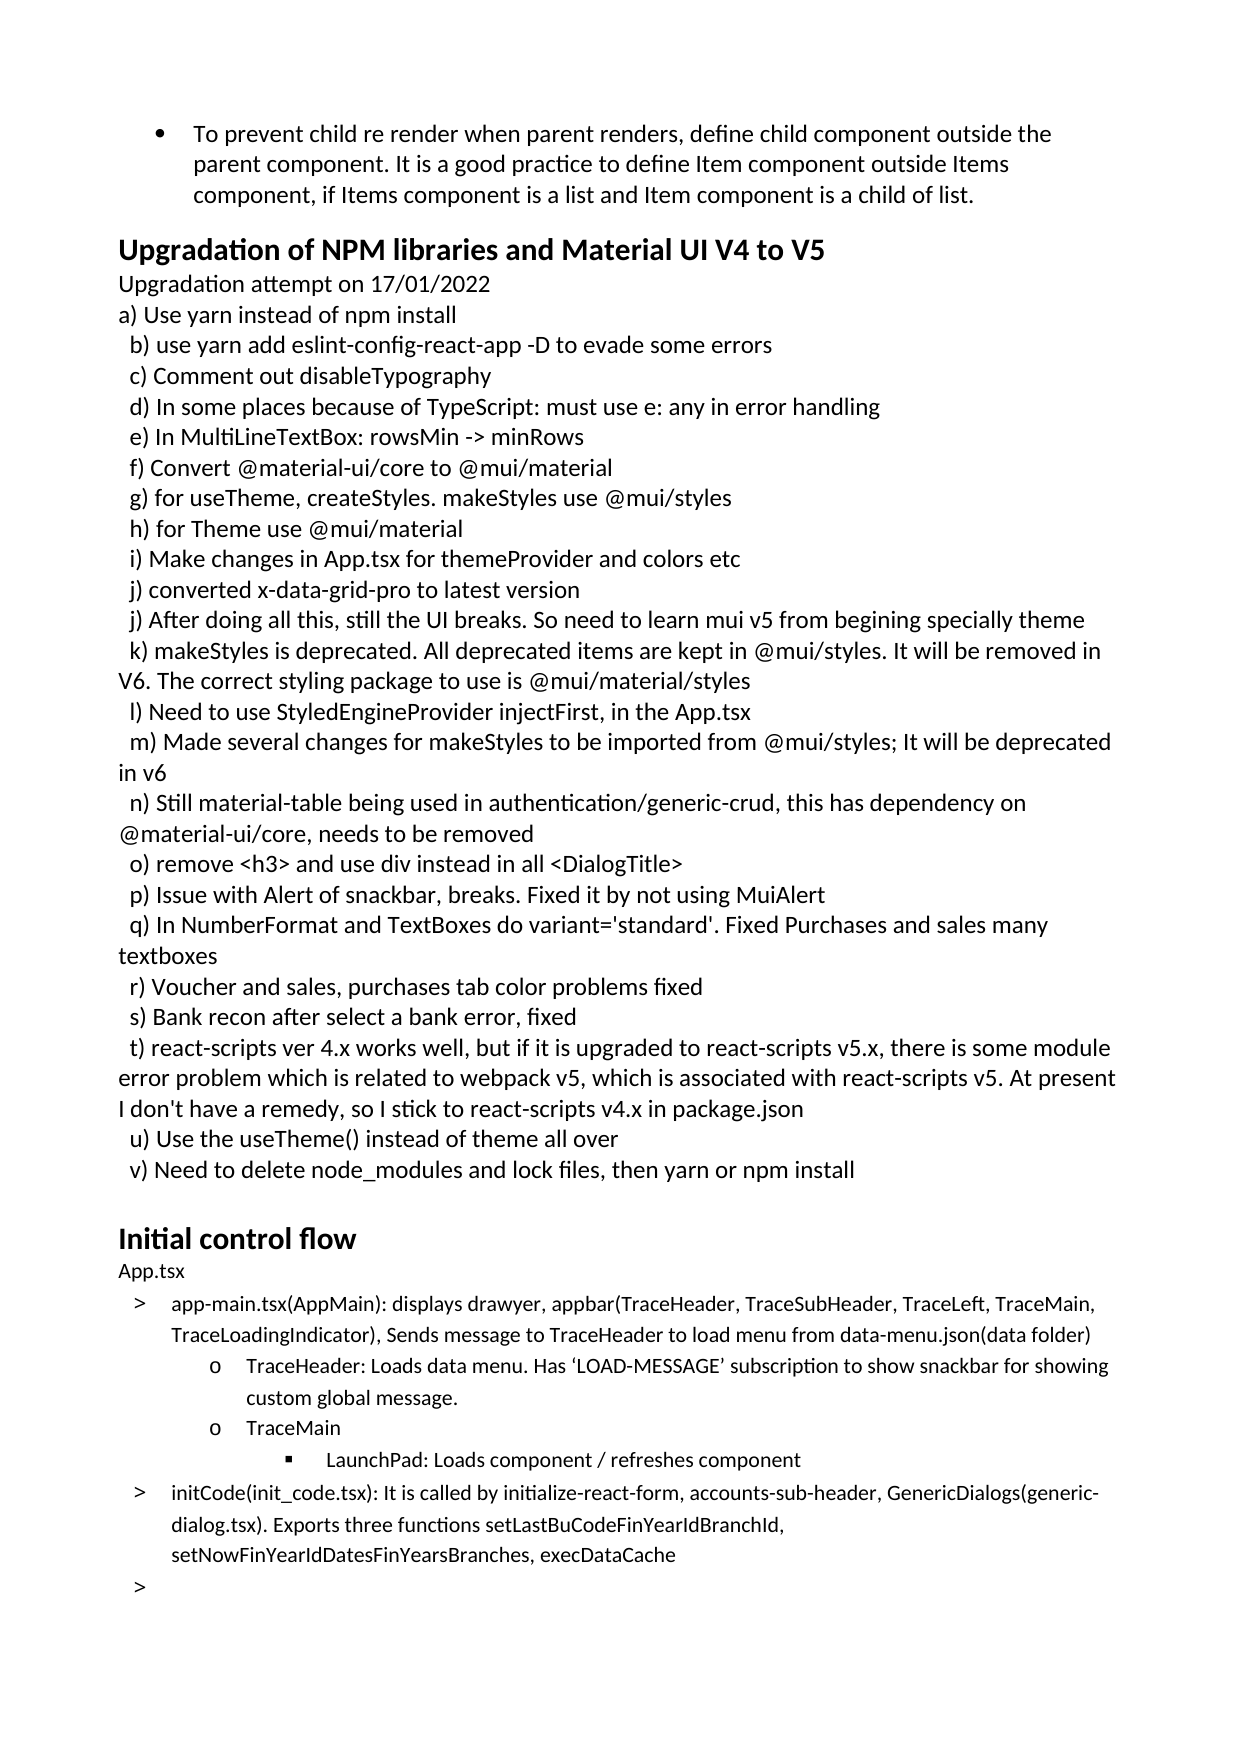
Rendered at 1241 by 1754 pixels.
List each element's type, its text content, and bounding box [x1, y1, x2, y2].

text m) Made several changes for makeStyles to be imported from @mui/styles; It will be deprecated in v6 [118, 726, 1122, 787]
list initCode(init_code.tsx): It is called by initialize-react-form, accounts-sub-header, GenericDialogs(generic-dialog.tsx). Exports three functions setLastBuCodeFinYearIdBranchId, setNowFinYearIdDatesFinYearsBranches, execDataCache [134, 1477, 1122, 1568]
text k) makeStyles is deprecated. All deprecated items are kept in @mui/styles. It will be removed in V6. The correct styling package to use is @mui/material/styles [118, 635, 1122, 696]
text l) Need to use StyledEngineProvider injectFirst, in the App.tsx [118, 696, 1122, 726]
text d) In some places because of TypeScript: must use e: any in error handling [118, 391, 1122, 421]
list TraceHeader: Loads data menu. Has ‘LOAD-MESSAGE’ subscription to show snackbar for showing custom global message. [209, 1352, 1122, 1411]
list LaunchPad: Loads component / refreshes component [284, 1447, 1122, 1473]
text e) In MultiLineTextBox: rowsMin -> minRows [118, 421, 1122, 452]
text c) Comment out disableTypography [118, 360, 1122, 391]
text Upgradation attempt on 17/01/2022 [118, 269, 1122, 299]
text s) Bank recon after select a bank error, fixed [118, 1001, 1122, 1032]
subtitle Initial control flow [118, 1219, 1122, 1257]
text j) After doing all this, still the UI breaks. So need to learn mui v5 from begining specially theme [118, 604, 1122, 635]
text f) Convert @material-ui/core to @mui/material [118, 452, 1122, 482]
text g) for useTheme, createStyles. makeStyles use @mui/styles [118, 482, 1122, 513]
subtitle Upgradation of NPM libraries and Material UI V4 to V5 [118, 231, 1122, 269]
text t) react-scripts ver 4.x works well, but if it is upgraded to react-scripts v5.x, there is some module error problem which is related to webpack v5, which is associated with react-scripts v5. At present I don't have a remedy, so I stick to react-scripts v4.x in package.json [118, 1032, 1122, 1123]
text b) use yarn add eslint-config-react-app -D to evade some errors [118, 330, 1122, 360]
text i) Make changes in App.tsx for themeProvider and colors etc [118, 543, 1122, 574]
text j) converted x-data-grid-pro to latest version [118, 574, 1122, 604]
text u) Use the useTheme() instead of theme all over [118, 1123, 1122, 1154]
text q) In NumberFormat and TextBoxes do variant='standard'. Fixed Purchases and sales many textboxes [118, 909, 1122, 971]
text o) remove <h3> and use div instead in all <DialogTitle> [118, 848, 1122, 879]
list To prevent child re render when parent renders, define child component outside the parent component. It is a good practice to define Item component outside Items component, if Items component is a list and Item component is a child of list. [156, 118, 1122, 210]
text n) Still material-table being used in authentication/generic-crud, this has dependency on @material-ui/core, needs to be removed [118, 787, 1122, 848]
text v) Need to delete node_modules and lock files, then yarn or npm install [118, 1154, 1122, 1184]
text r) Voucher and sales, purchases tab color problems fixed [118, 971, 1122, 1001]
list app-main.tsx(AppMain): displays drawyer, appbar(TraceHeader, TraceSubHeader, TraceLeft, TraceMain, TraceLoadingIndicator), Sends message to TraceHeader to load menu from data-menu.json(data folder) [134, 1288, 1122, 1348]
text a) Use yarn instead of npm install [118, 299, 1122, 330]
list TraceMain [209, 1414, 1122, 1442]
text App.tsx [118, 1257, 1122, 1284]
text h) for Theme use @mui/material [118, 513, 1122, 543]
text p) Issue with Alert of snackbar, breaks. Fixed it by not using MuiAlert [118, 879, 1122, 909]
